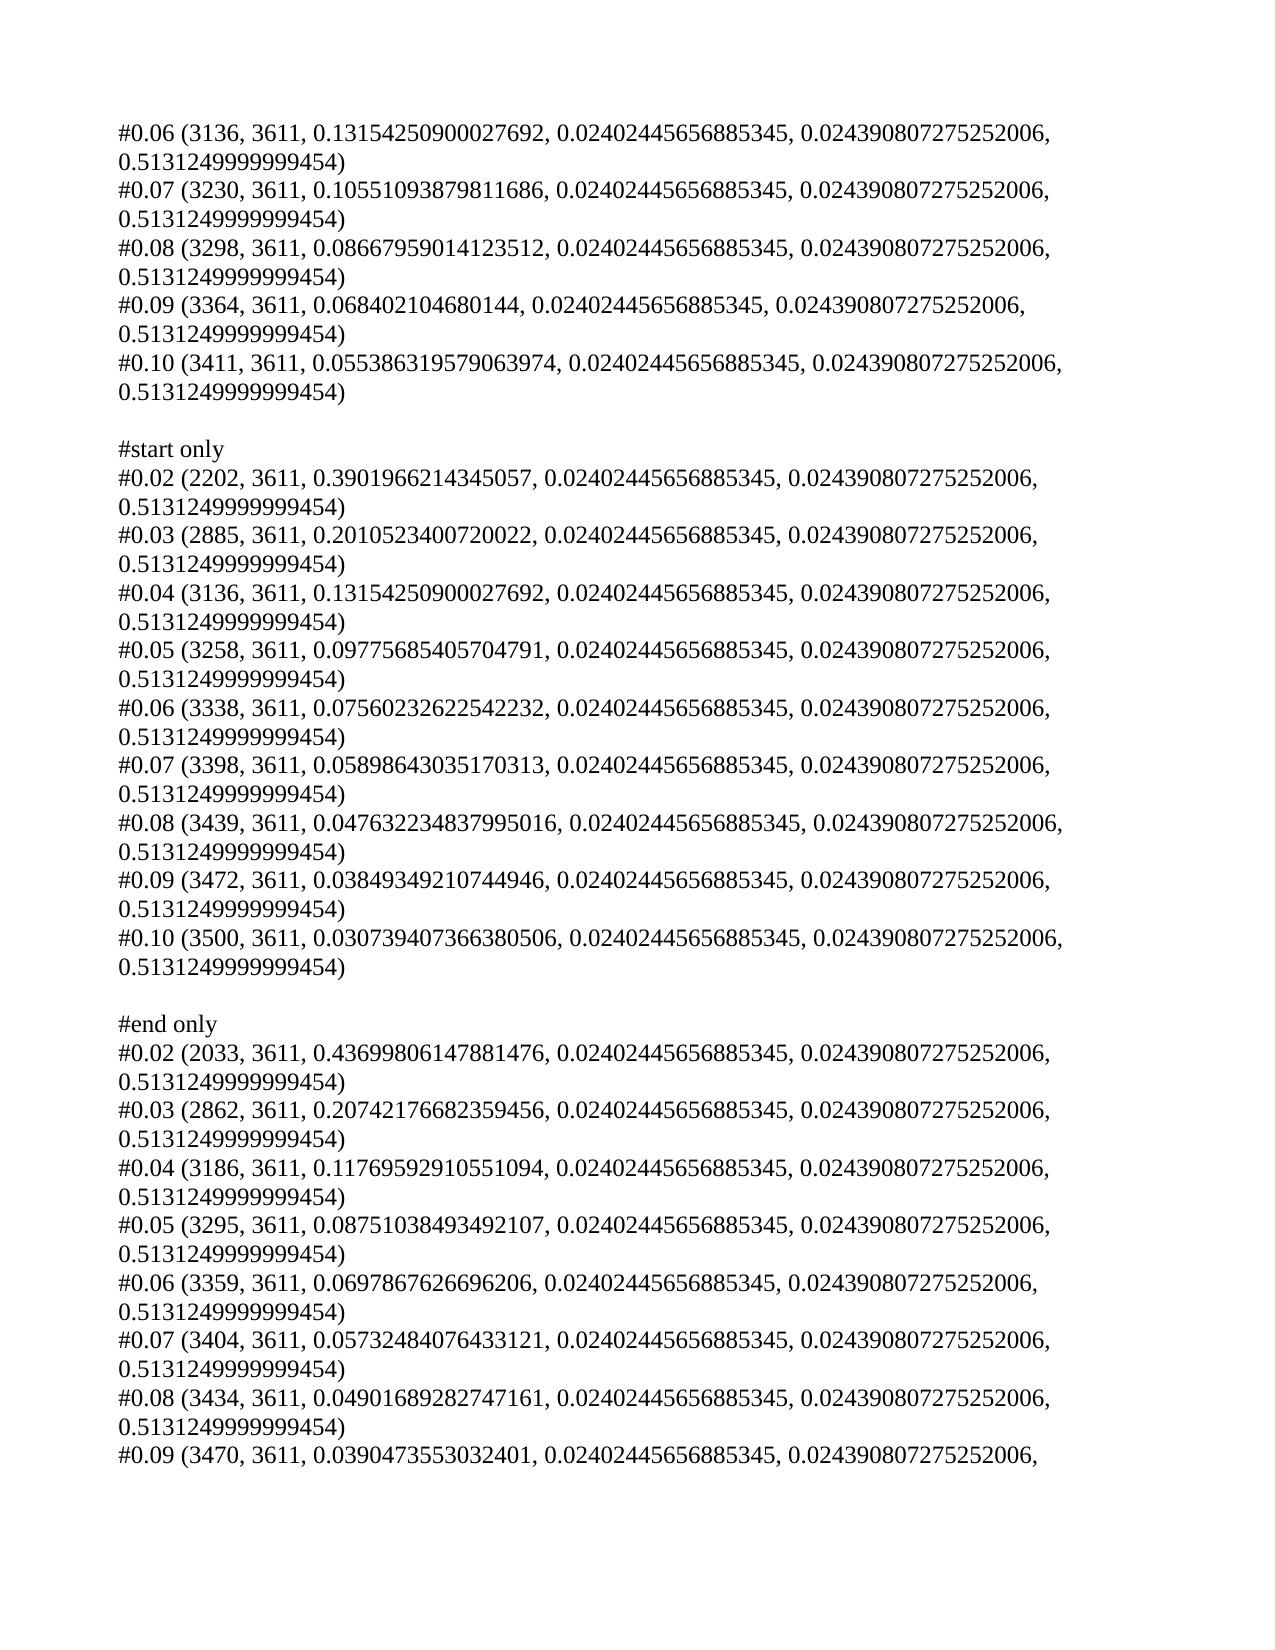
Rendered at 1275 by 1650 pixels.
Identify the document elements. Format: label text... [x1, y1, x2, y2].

text #0.05 (3258, 3611, 0.09775685405704791, 0.02402445656885345, 0.024390807275252006, 0.5131249999999454) [118, 636, 1157, 693]
text #0.09 (3472, 3611, 0.03849349210744946, 0.02402445656885345, 0.024390807275252006, 0.5131249999999454) [118, 866, 1157, 923]
text #0.02 (2033, 3611, 0.43699806147881476, 0.02402445656885345, 0.024390807275252006, 0.5131249999999454) [118, 1038, 1157, 1096]
text #0.06 (3338, 3611, 0.07560232622542232, 0.02402445656885345, 0.024390807275252006, 0.5131249999999454) [118, 693, 1157, 751]
text #0.05 (3295, 3611, 0.08751038493492107, 0.02402445656885345, 0.024390807275252006, 0.5131249999999454) [118, 1211, 1157, 1268]
text #0.08 (3439, 3611, 0.047632234837995016, 0.02402445656885345, 0.024390807275252006, 0.5131249999999454) [118, 808, 1157, 866]
text #0.06 (3359, 3611, 0.0697867626696206, 0.02402445656885345, 0.024390807275252006, 0.5131249999999454) [118, 1268, 1157, 1326]
text #end only [118, 1009, 1157, 1038]
text #start only [118, 434, 1157, 463]
text #0.03 (2885, 3611, 0.2010523400720022, 0.02402445656885345, 0.024390807275252006, 0.5131249999999454) [118, 521, 1157, 578]
text #0.07 (3230, 3611, 0.10551093879811686, 0.02402445656885345, 0.024390807275252006, 0.5131249999999454) [118, 176, 1157, 233]
text #0.08 (3434, 3611, 0.04901689282747161, 0.02402445656885345, 0.024390807275252006, 0.5131249999999454) [118, 1383, 1157, 1441]
text #0.09 (3364, 3611, 0.068402104680144, 0.02402445656885345, 0.024390807275252006, 0.5131249999999454) [118, 291, 1157, 348]
text #0.07 (3398, 3611, 0.05898643035170313, 0.02402445656885345, 0.024390807275252006, 0.5131249999999454) [118, 751, 1157, 808]
text #0.06 (3136, 3611, 0.13154250900027692, 0.02402445656885345, 0.024390807275252006, 0.5131249999999454) [118, 118, 1157, 176]
text #0.03 (2862, 3611, 0.20742176682359456, 0.02402445656885345, 0.024390807275252006, 0.5131249999999454) [118, 1096, 1157, 1153]
text #0.08 (3298, 3611, 0.08667959014123512, 0.02402445656885345, 0.024390807275252006, 0.5131249999999454) [118, 233, 1157, 291]
text #0.04 (3136, 3611, 0.13154250900027692, 0.02402445656885345, 0.024390807275252006, 0.5131249999999454) [118, 578, 1157, 636]
text #0.10 (3500, 3611, 0.030739407366380506, 0.02402445656885345, 0.024390807275252006, 0.5131249999999454) [118, 923, 1157, 981]
text #0.04 (3186, 3611, 0.11769592910551094, 0.02402445656885345, 0.024390807275252006, 0.5131249999999454) [118, 1153, 1157, 1211]
text #0.10 (3411, 3611, 0.055386319579063974, 0.02402445656885345, 0.024390807275252006, 0.5131249999999454) [118, 348, 1157, 406]
text #0.07 (3404, 3611, 0.05732484076433121, 0.02402445656885345, 0.024390807275252006, 0.5131249999999454) [118, 1326, 1157, 1383]
text #0.09 (3470, 3611, 0.0390473553032401, 0.02402445656885345, 0.024390807275252006, [118, 1441, 1157, 1469]
text #0.02 (2202, 3611, 0.3901966214345057, 0.02402445656885345, 0.024390807275252006, 0.5131249999999454) [118, 463, 1157, 521]
